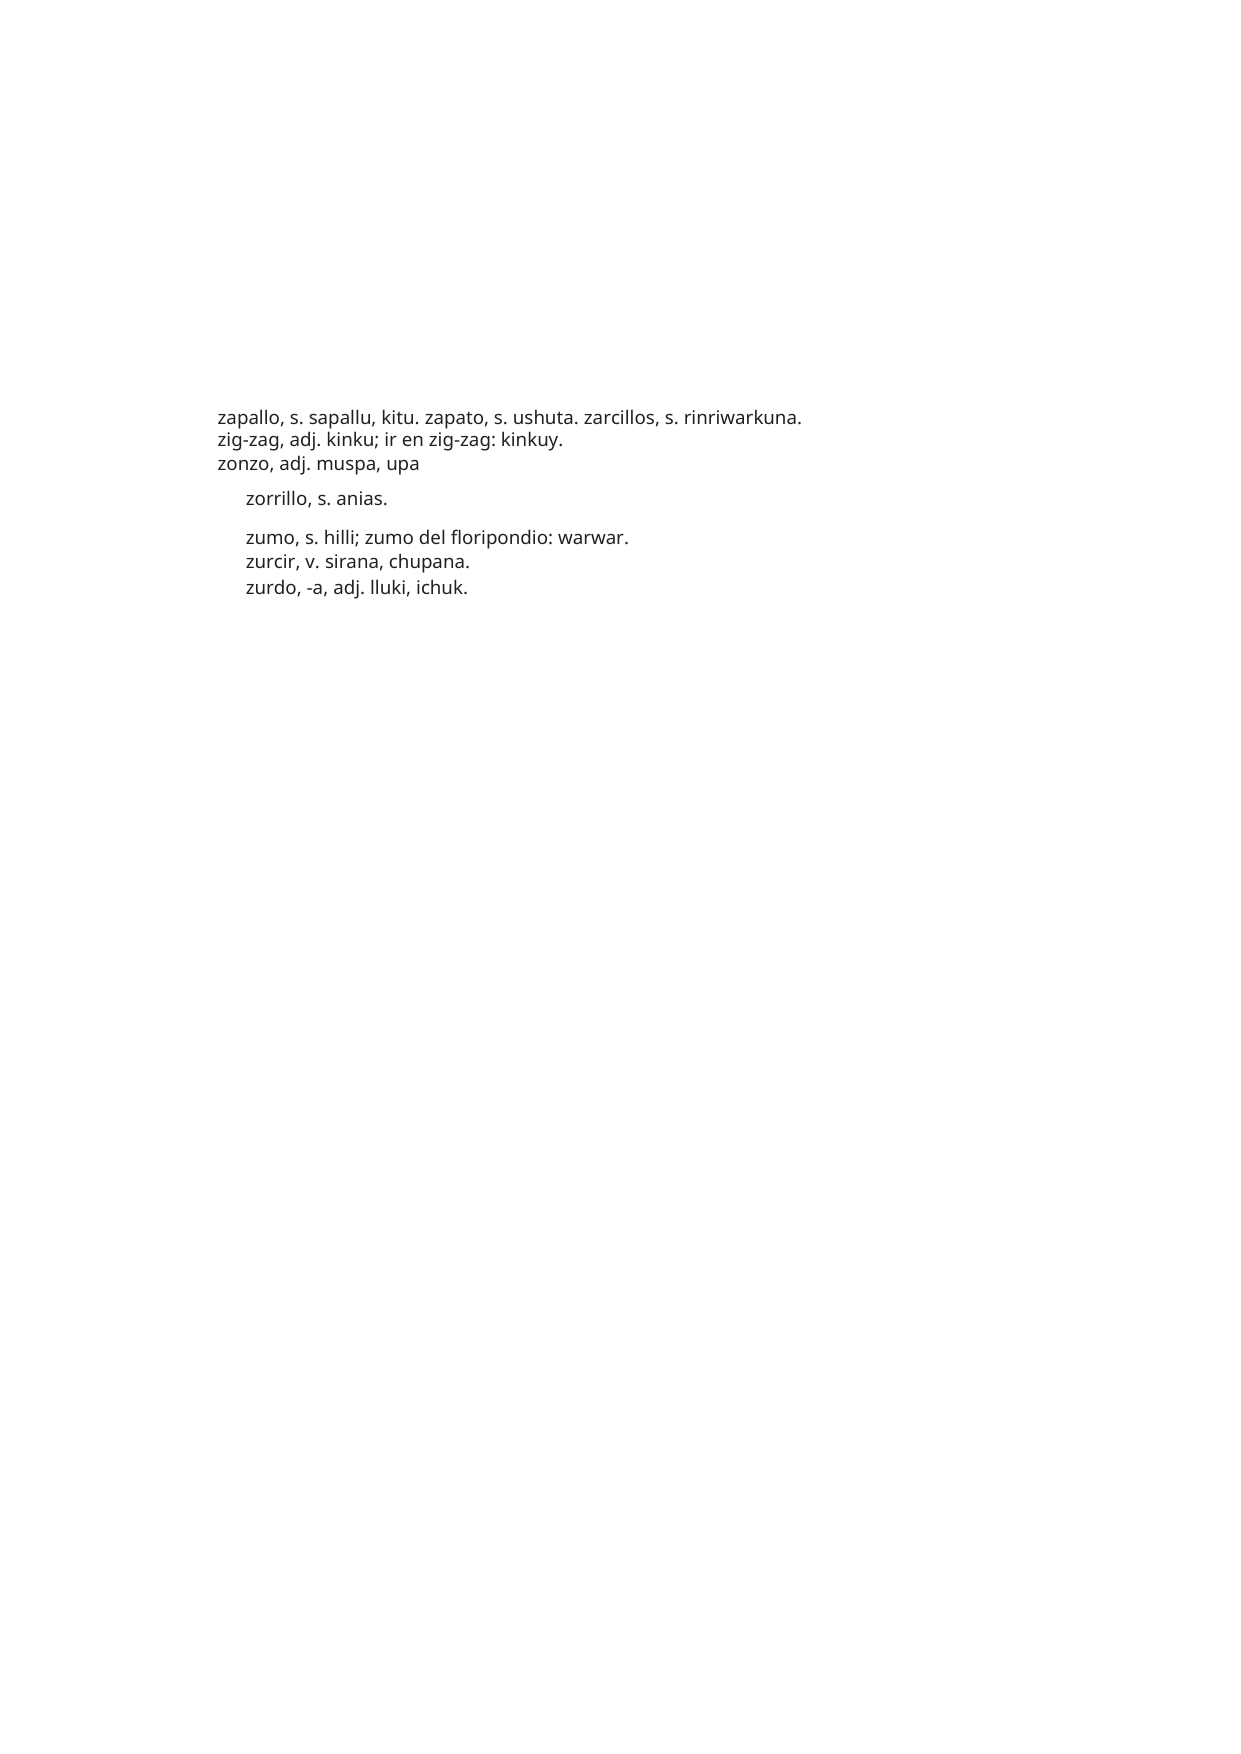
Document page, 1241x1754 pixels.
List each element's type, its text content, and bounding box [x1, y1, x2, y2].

text zurcir, v. sirana, chupana. [246, 549, 1063, 573]
text zig-zag, adj. kinku; ir en zig-zag: kinkuy. [217, 429, 1063, 451]
text zorrillo, s. anias. [246, 485, 1063, 510]
text zurdo, -a, adj. lluki, ichuk. [246, 574, 1063, 600]
text zumo, s. hilli; zumo del floripondio: warwar. [246, 527, 1063, 549]
text zapallo, s. sapallu, kitu. zapato, s. ushuta. zarcillos, s. rinriwarkuna. [217, 407, 947, 429]
text zonzo, adj. muspa, upa [217, 451, 1063, 475]
